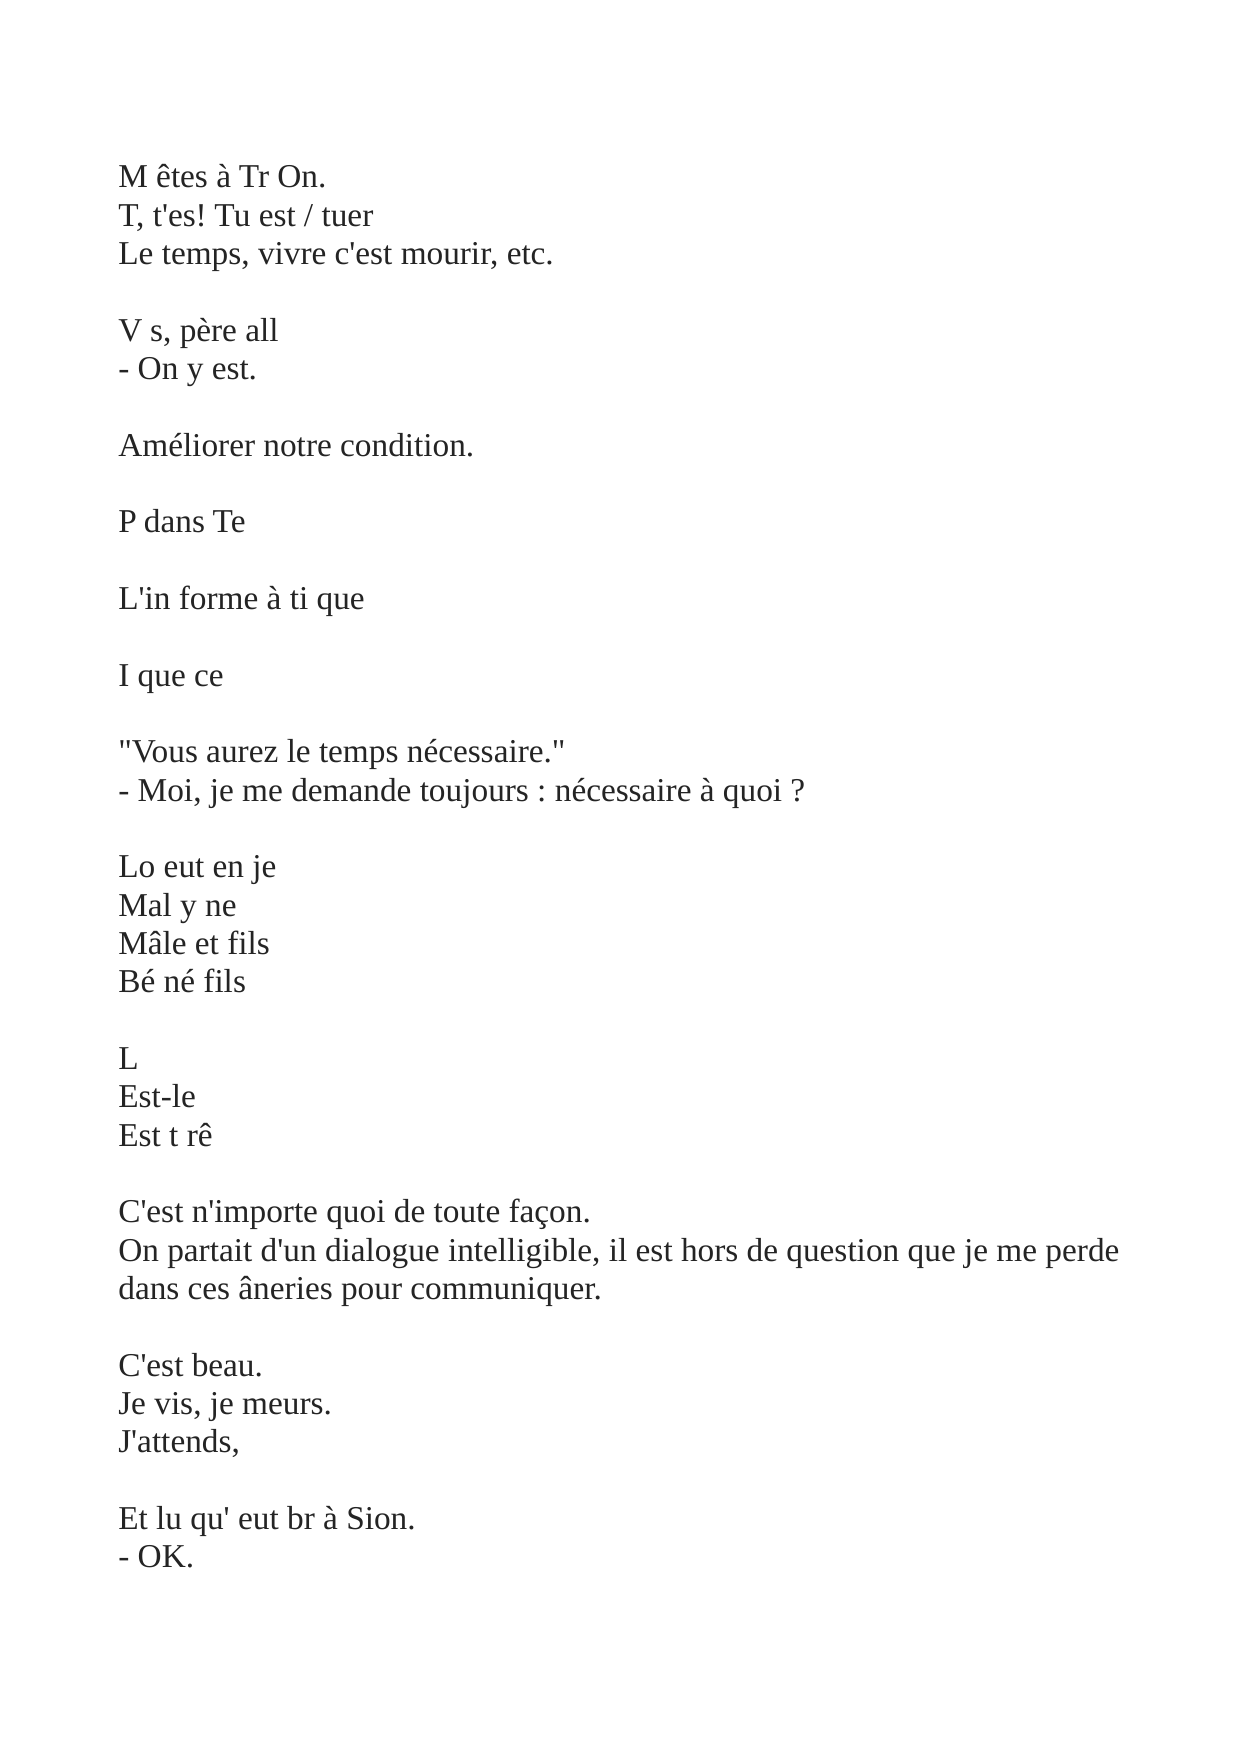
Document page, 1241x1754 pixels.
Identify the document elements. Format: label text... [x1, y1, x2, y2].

text P dans Te [118, 501, 1122, 540]
text Et lu qu' eut br à Sion. [118, 1498, 1122, 1536]
text Je vis, je meurs. [118, 1383, 1122, 1421]
text J'attends, [118, 1421, 1122, 1460]
text - Moi, je me demande toujours : nécessaire à quoi ? [118, 770, 1122, 808]
text Est t rê [118, 1115, 1122, 1153]
text On partait d'un dialogue intelligible, il est hors de question que je me perde dans ces âneries pour communiquer. [118, 1230, 1122, 1306]
text I que ce [118, 655, 1122, 693]
text M êtes à Tr On. [118, 156, 1122, 195]
text Le temps, vivre c'est mourir, etc. [118, 233, 1122, 271]
text Lo eut en je [118, 846, 1122, 885]
text Est-le [118, 1076, 1122, 1115]
text Améliorer notre condition. [118, 425, 1122, 463]
text L'in forme à ti que [118, 578, 1122, 616]
text Mâle et fils [118, 923, 1122, 961]
text "Vous aurez le temps nécessaire." [118, 731, 1122, 770]
text C'est n'importe quoi de toute façon. [118, 1191, 1122, 1230]
text - On y est. [118, 348, 1122, 386]
text V s, père all [118, 310, 1122, 348]
text Bé né fils [118, 961, 1122, 1000]
text T, t'es! Tu est / tuer [118, 195, 1122, 233]
text L [118, 1038, 1122, 1076]
text Mal y ne [118, 885, 1122, 923]
text C'est beau. [118, 1345, 1122, 1383]
text - OK. [118, 1536, 1122, 1575]
